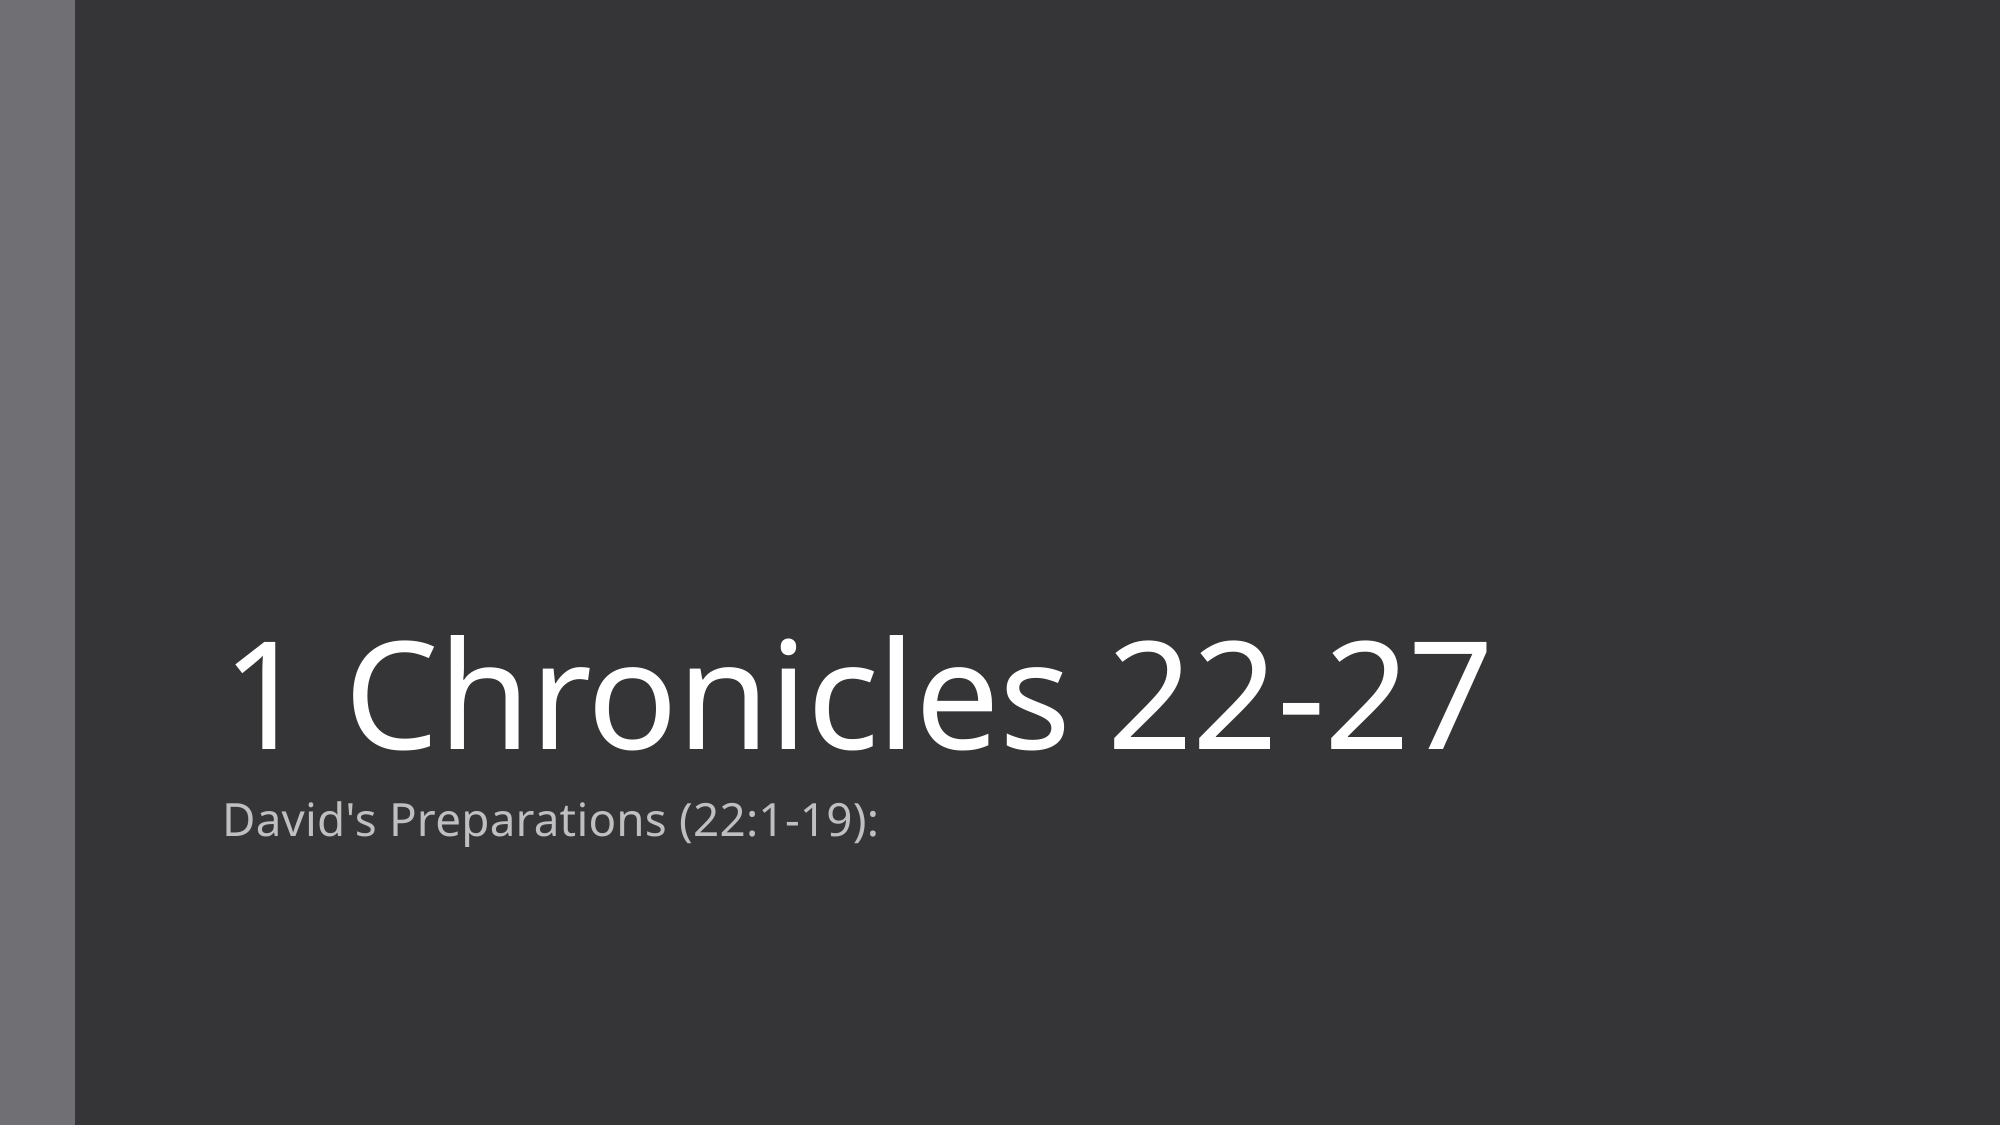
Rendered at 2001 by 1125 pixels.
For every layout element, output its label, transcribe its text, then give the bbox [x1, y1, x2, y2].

title 1 Chronicles 22-27 [206, 124, 1752, 787]
subtitle David's Preparations (22:1-19): [206, 787, 1752, 1066]
